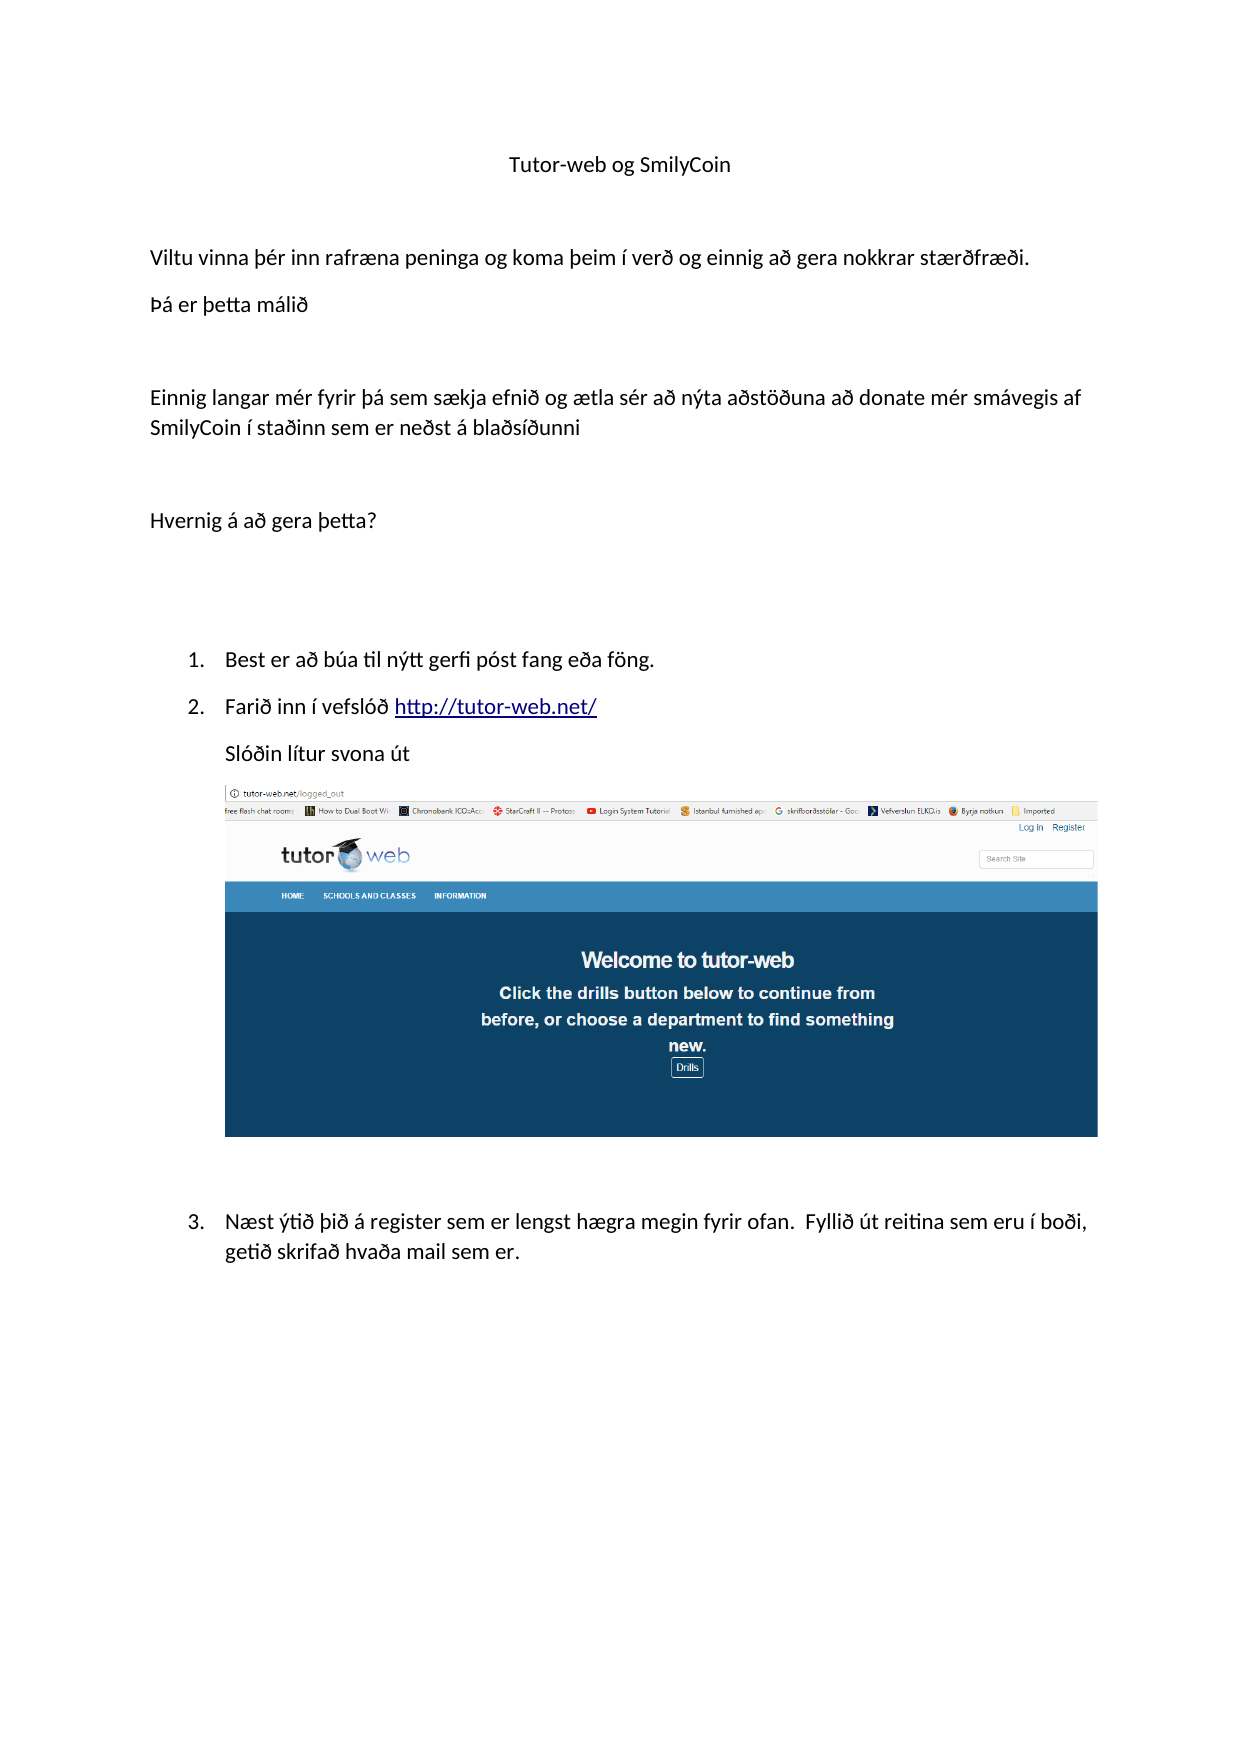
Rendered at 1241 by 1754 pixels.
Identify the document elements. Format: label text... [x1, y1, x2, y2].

text Einnig langar mér fyrir þá sem sækja efnið og ætla sér að nýta aðstöðuna að donate mér smávegis af SmilyCoin í staðinn sem er neðst á blaðsíðunni [150, 383, 1090, 441]
list Slóðin lítur svona út [225, 739, 1090, 767]
list Næst ýtið þið á register sem er lengst hægra megin fyrir ofan. Fyllið út reitina sem eru í boði, getið skrifað hvaða mail sem er. [187, 1207, 1090, 1265]
list Farið inn í vefslóð http://tutor-web.net/ [187, 692, 1090, 720]
text Hvernig á að gera þetta? [150, 506, 1090, 534]
text Viltu vinna þér inn rafræna peninga og koma þeim í verð og einnig að gera nokkrar stærðfræði. [150, 243, 1090, 271]
text Þá er þetta málið [150, 290, 1090, 318]
list Best er að búa til nýtt gerfi póst fang eða föng. [187, 646, 1090, 673]
text Tutor-web og SmilyCoin [150, 150, 1090, 178]
